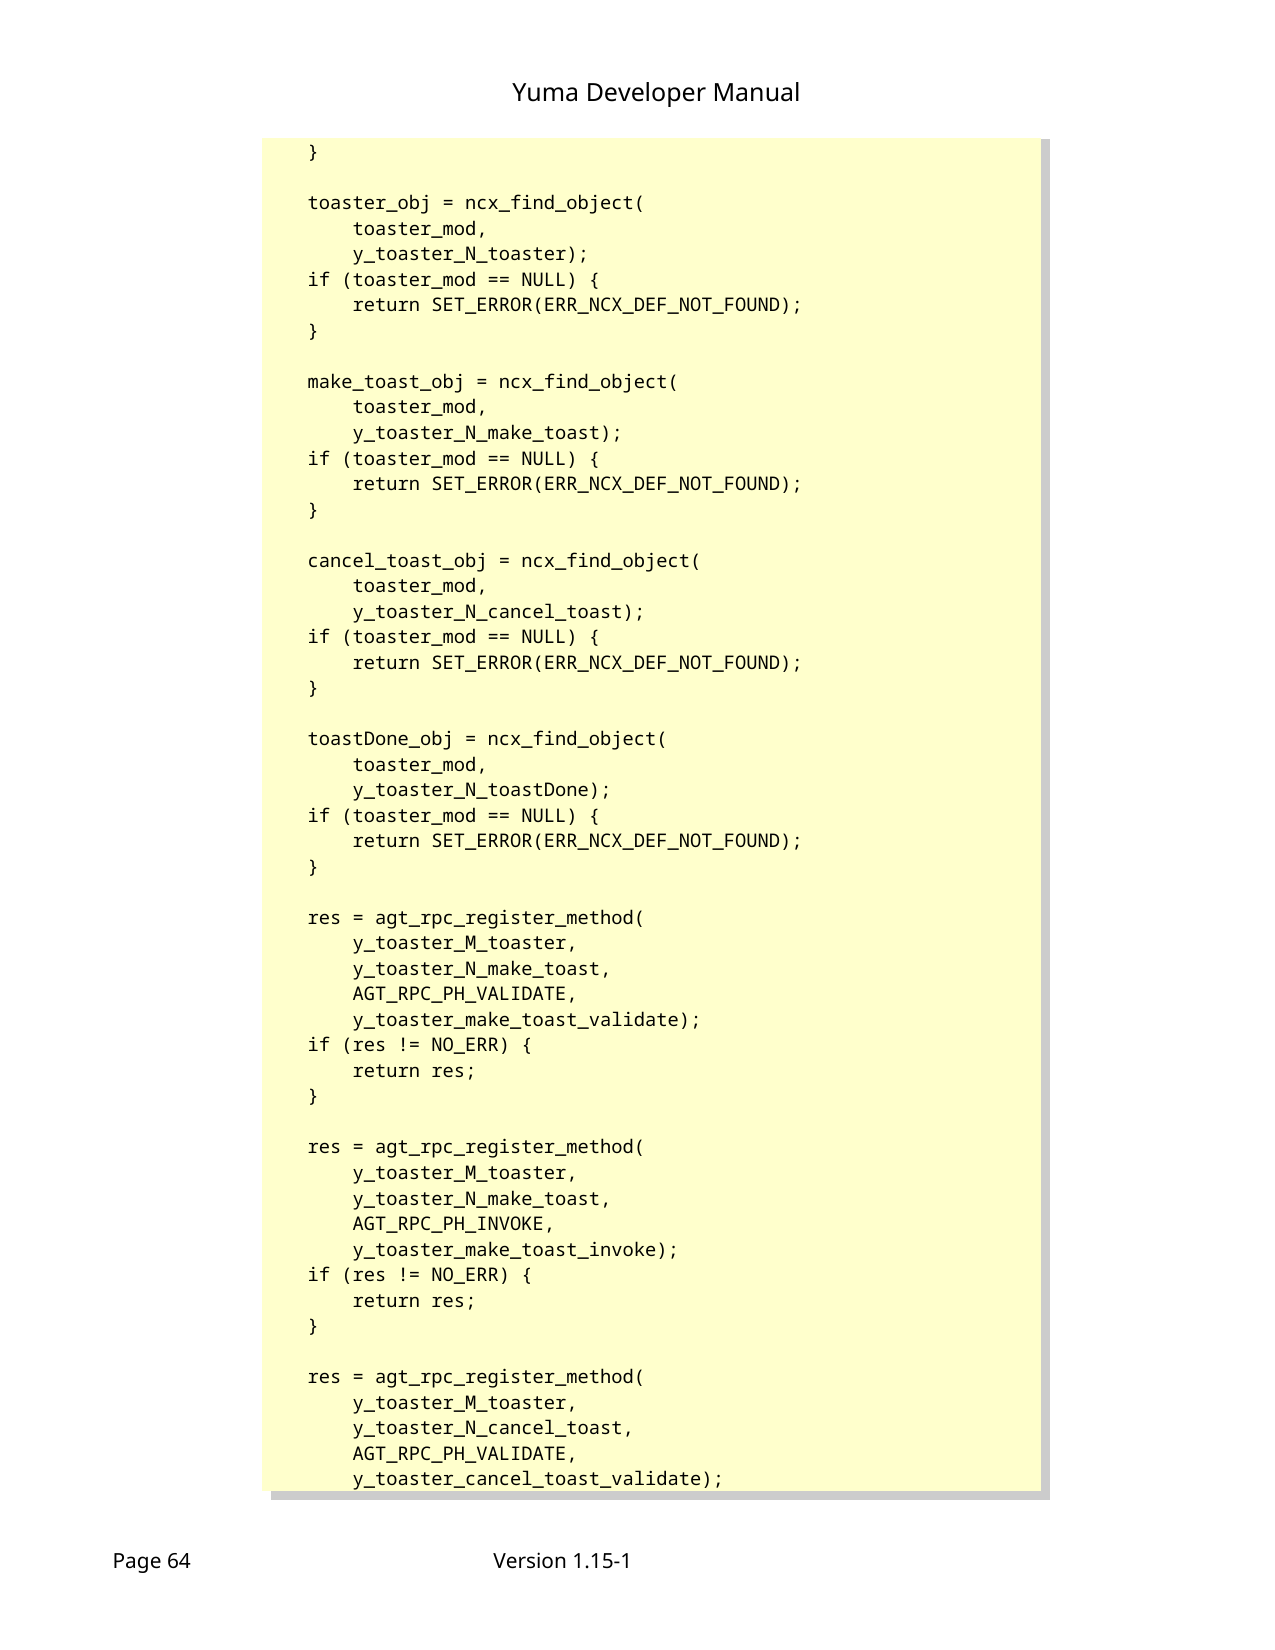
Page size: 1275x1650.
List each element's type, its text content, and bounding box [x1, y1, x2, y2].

text toaster_mod, [262, 394, 1041, 419]
text if (toaster_mod == NULL) { [262, 802, 1041, 828]
text if (toaster_mod == NULL) { [262, 266, 1041, 292]
text make_toast_obj = ncx_find_object( [262, 368, 1041, 394]
text y_toaster_make_toast_invoke); [262, 1236, 1041, 1261]
text } [262, 1312, 1041, 1338]
text AGT_RPC_PH_INVOKE, [262, 1210, 1041, 1236]
text return SET_ERROR(ERR_NCX_DEF_NOT_FOUND); [262, 649, 1041, 674]
text toaster_mod, [262, 751, 1041, 777]
text y_toaster_M_toaster, [262, 1389, 1041, 1414]
text y_toaster_M_toaster, [262, 930, 1041, 955]
text if (res != NO_ERR) { [262, 1261, 1041, 1287]
text cancel_toast_obj = ncx_find_object( [262, 547, 1041, 572]
text toaster_mod, [262, 572, 1041, 598]
text } [262, 674, 1041, 700]
text toastDone_obj = ncx_find_object( [262, 726, 1041, 751]
text AGT_RPC_PH_VALIDATE, [262, 981, 1041, 1006]
text if (res != NO_ERR) { [262, 1032, 1041, 1057]
text if (toaster_mod == NULL) { [262, 623, 1041, 649]
text return SET_ERROR(ERR_NCX_DEF_NOT_FOUND); [262, 470, 1041, 496]
text res = agt_rpc_register_method( [262, 904, 1041, 930]
text AGT_RPC_PH_VALIDATE, [262, 1440, 1041, 1466]
text return SET_ERROR(ERR_NCX_DEF_NOT_FOUND); [262, 292, 1041, 317]
text toaster_mod, [262, 215, 1041, 241]
text y_toaster_make_toast_validate); [262, 1006, 1041, 1032]
text y_toaster_N_toaster); [262, 241, 1041, 266]
text } [262, 853, 1041, 879]
text y_toaster_N_cancel_toast, [262, 1414, 1041, 1440]
text } [262, 138, 1041, 164]
text y_toaster_N_make_toast, [262, 955, 1041, 981]
text } [262, 496, 1041, 521]
text y_toaster_cancel_toast_validate); [262, 1466, 1041, 1491]
text return res; [262, 1287, 1041, 1312]
text return res; [262, 1057, 1041, 1083]
text res = agt_rpc_register_method( [262, 1363, 1041, 1389]
text y_toaster_N_make_toast); [262, 419, 1041, 445]
text y_toaster_N_toastDone); [262, 777, 1041, 802]
text y_toaster_N_make_toast, [262, 1185, 1041, 1210]
text } [262, 317, 1041, 343]
text return SET_ERROR(ERR_NCX_DEF_NOT_FOUND); [262, 828, 1041, 853]
text res = agt_rpc_register_method( [262, 1134, 1041, 1159]
text toaster_obj = ncx_find_object( [262, 189, 1041, 215]
text } [262, 1083, 1041, 1108]
text if (toaster_mod == NULL) { [262, 445, 1041, 470]
text y_toaster_M_toaster, [262, 1159, 1041, 1185]
text y_toaster_N_cancel_toast); [262, 598, 1041, 623]
